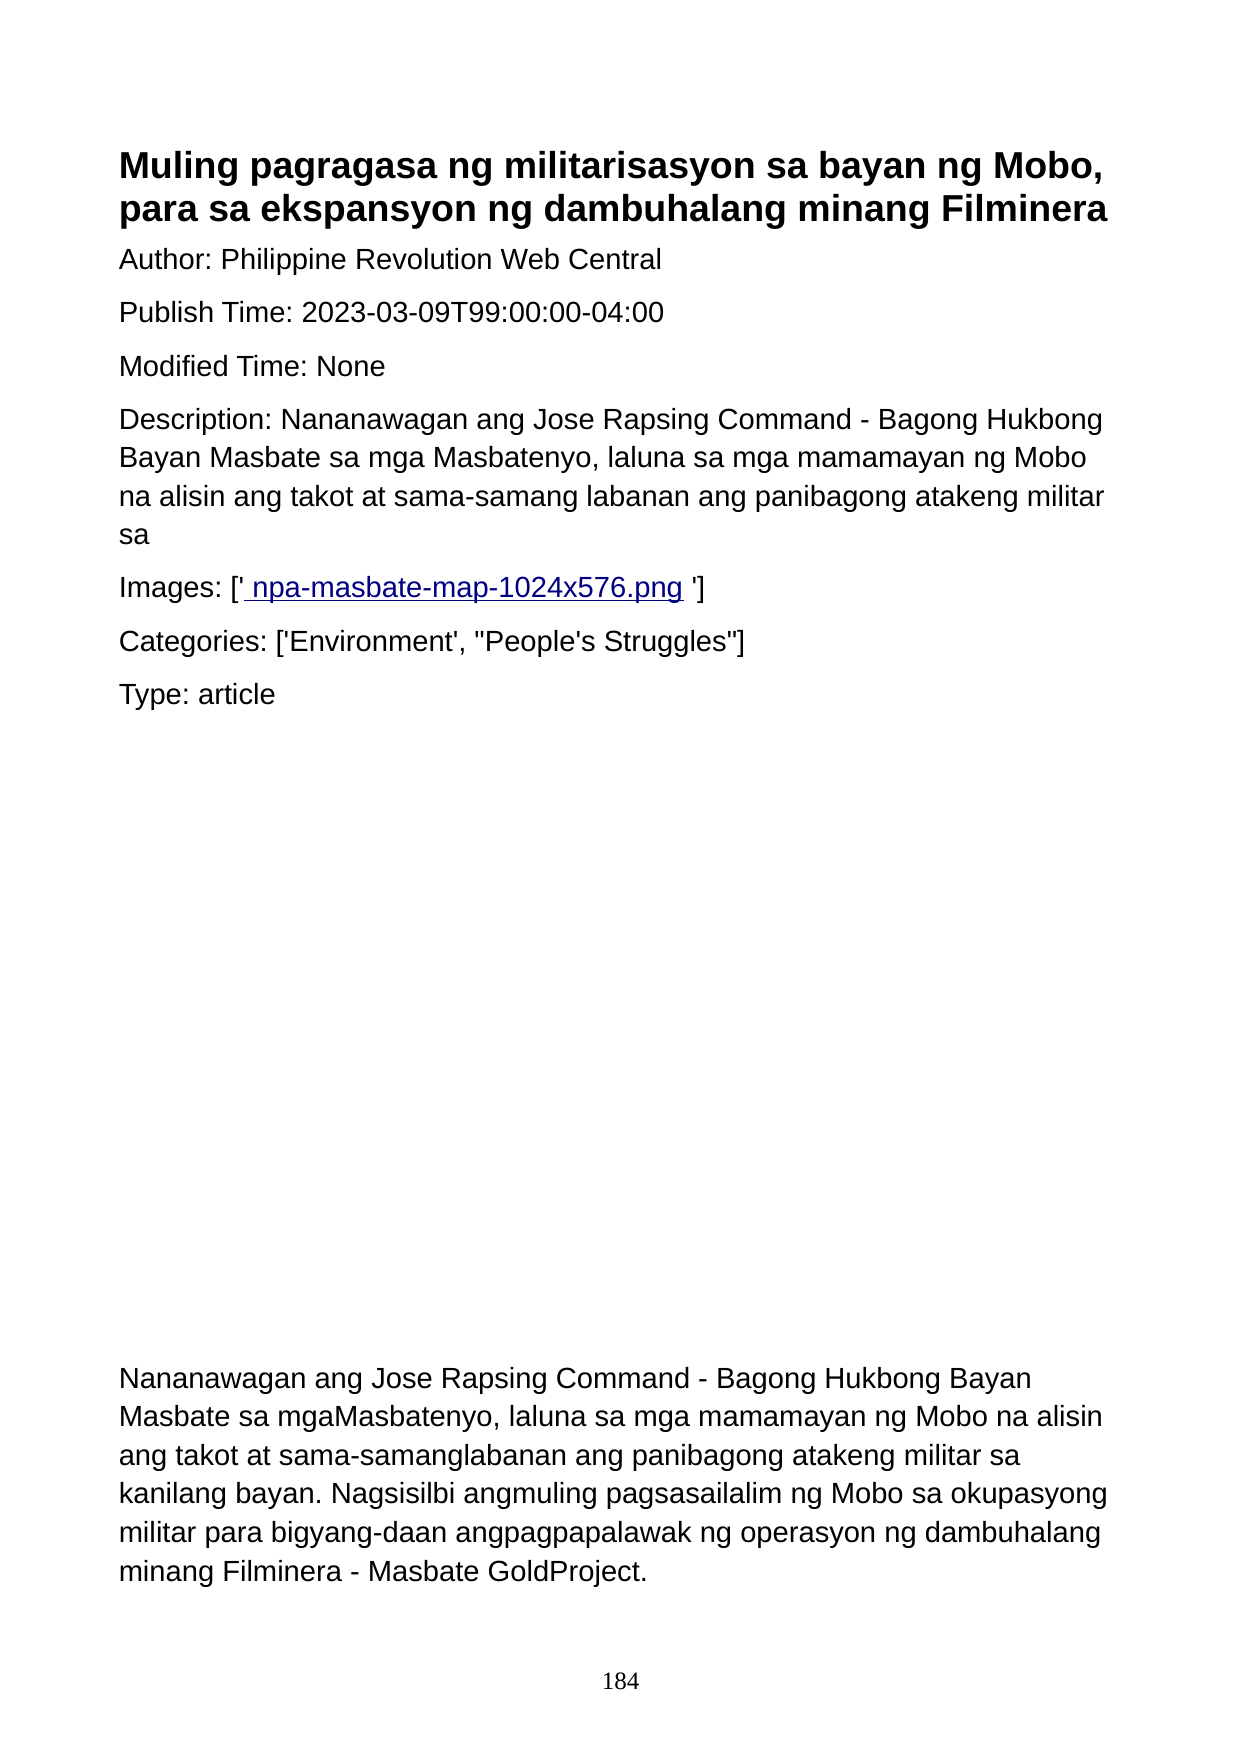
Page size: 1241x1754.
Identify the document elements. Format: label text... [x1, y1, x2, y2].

text Categories: ['Environment', "People's Struggles"] [118, 623, 1122, 657]
text Images: [' npa-masbate-map-1024x576.png '] [118, 570, 1122, 604]
text Description: Nananawagan ang Jose Rapsing Command - Bagong Hukbong Bayan Masbate sa mga Masbatenyo, laluna sa mga mamamayan ng Mobo na alisin ang takot at sama-samang labanan ang panibagong atakeng militar sa [118, 402, 1122, 551]
text Publish Time: 2023-03-09T99:00:00-04:00 [118, 295, 1122, 329]
text Nananawagan ang Jose Rapsing Command - Bagong Hukbong Bayan Masbate sa mgaMasbatenyo, laluna sa mga mamamayan ng Mobo na alisin ang takot at sama-samanglabanan ang panibagong atakeng militar sa kanilang bayan. Nagsisilbi angmuling pagsasailalim ng Mobo sa okupasyong militar para bigyang-daan angpagpapalawak ng operasyon ng dambuhalang minang Filminera - Masbate GoldProject. [118, 1361, 1122, 1587]
text Modified Time: None [118, 348, 1122, 382]
text Type: article [118, 677, 1122, 710]
text Author: Philippine Revolution Web Central [118, 242, 1122, 276]
subtitle Muling pagragasa ng militarisasyon sa bayan ng Mobo, para sa ekspansyon ng dambuhalang minang Filminera [118, 143, 1122, 230]
